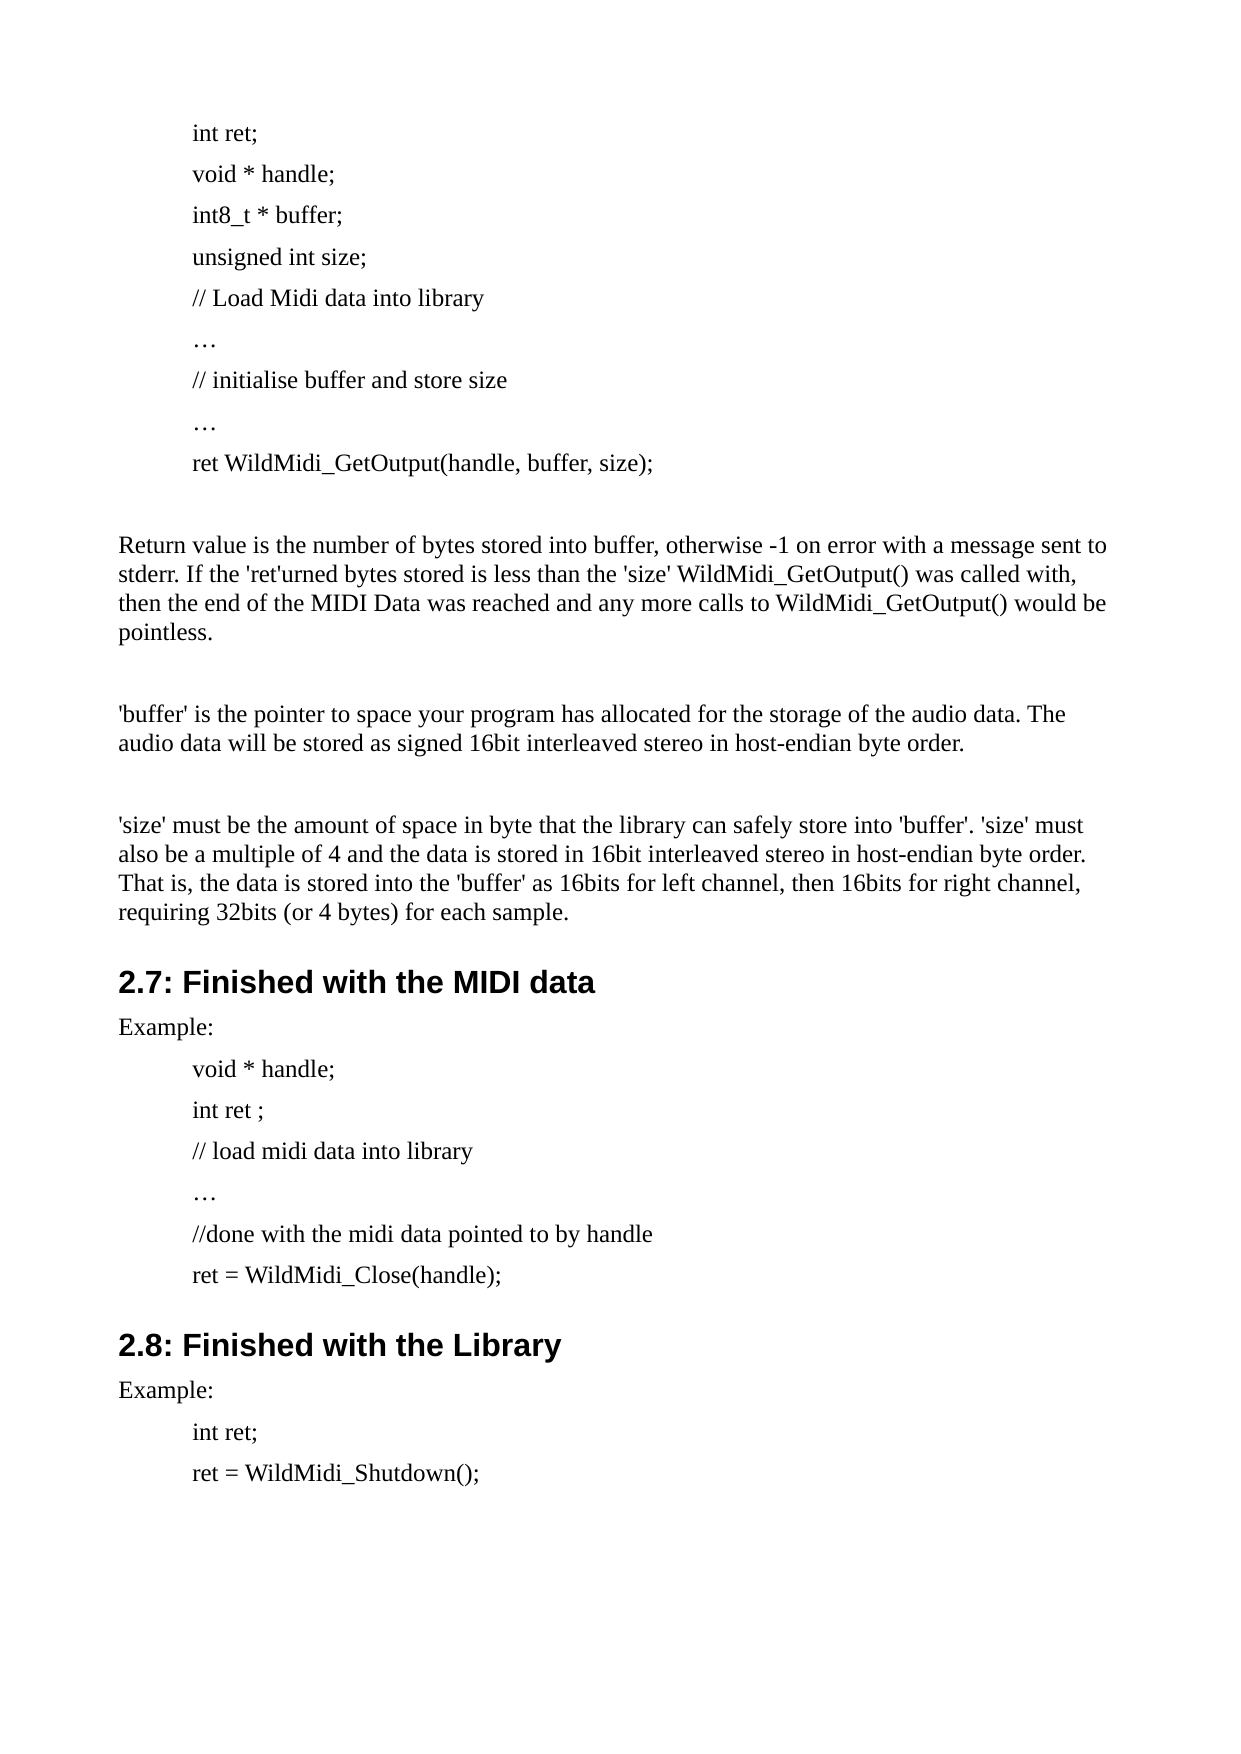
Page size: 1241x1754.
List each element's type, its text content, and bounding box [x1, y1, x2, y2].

text … [118, 324, 1122, 353]
subtitle 2.8: Finished with the Library [118, 1326, 1122, 1363]
text ret WildMidi_GetOutput(handle, buffer, size); [118, 448, 1122, 477]
text int ret; [118, 118, 1122, 147]
text ret = WildMidi_Shutdown(); [118, 1458, 1122, 1487]
text … [118, 407, 1122, 436]
text // load midi data into library [118, 1136, 1122, 1165]
text void * handle; [118, 159, 1122, 188]
text int ret; [118, 1417, 1122, 1446]
text 'buffer' is the pointer to space your program has allocated for the storage of the audio data. The audio data will be stored as signed 16bit interleaved stereo in host-endian byte order. [118, 699, 1122, 757]
text // initialise buffer and store size [118, 366, 1122, 394]
text ret = WildMidi_Close(handle); [118, 1260, 1122, 1289]
text Return value is the number of bytes stored into buffer, otherwise -1 on error with a message sent to stderr. If the 'ret'urned bytes stored is less than the 'size' WildMidi_GetOutput() was called with, then the end of the MIDI Data was reached and any more calls to WildMidi_GetOutput() would be pointless. [118, 531, 1122, 646]
text 'size' must be the amount of space in byte that the library can safely store into 'buffer'. 'size' must also be a multiple of 4 and the data is stored in 16bit interleaved stereo in host-endian byte order. That is, the data is stored into the 'buffer' as 16bits for left channel, then 16bits for right channel, requiring 32bits (or 4 bytes) for each sample. [118, 811, 1122, 926]
subtitle 2.7: Finished with the MIDI data [118, 963, 1122, 1000]
text Example: [118, 1376, 1122, 1404]
text Example: [118, 1012, 1122, 1041]
text … [118, 1177, 1122, 1206]
text int ret ; [118, 1095, 1122, 1124]
text int8_t * buffer; [118, 201, 1122, 229]
text //done with the midi data pointed to by handle [118, 1219, 1122, 1247]
text void * handle; [118, 1054, 1122, 1082]
text unsigned int size; [118, 242, 1122, 271]
text // Load Midi data into library [118, 283, 1122, 312]
